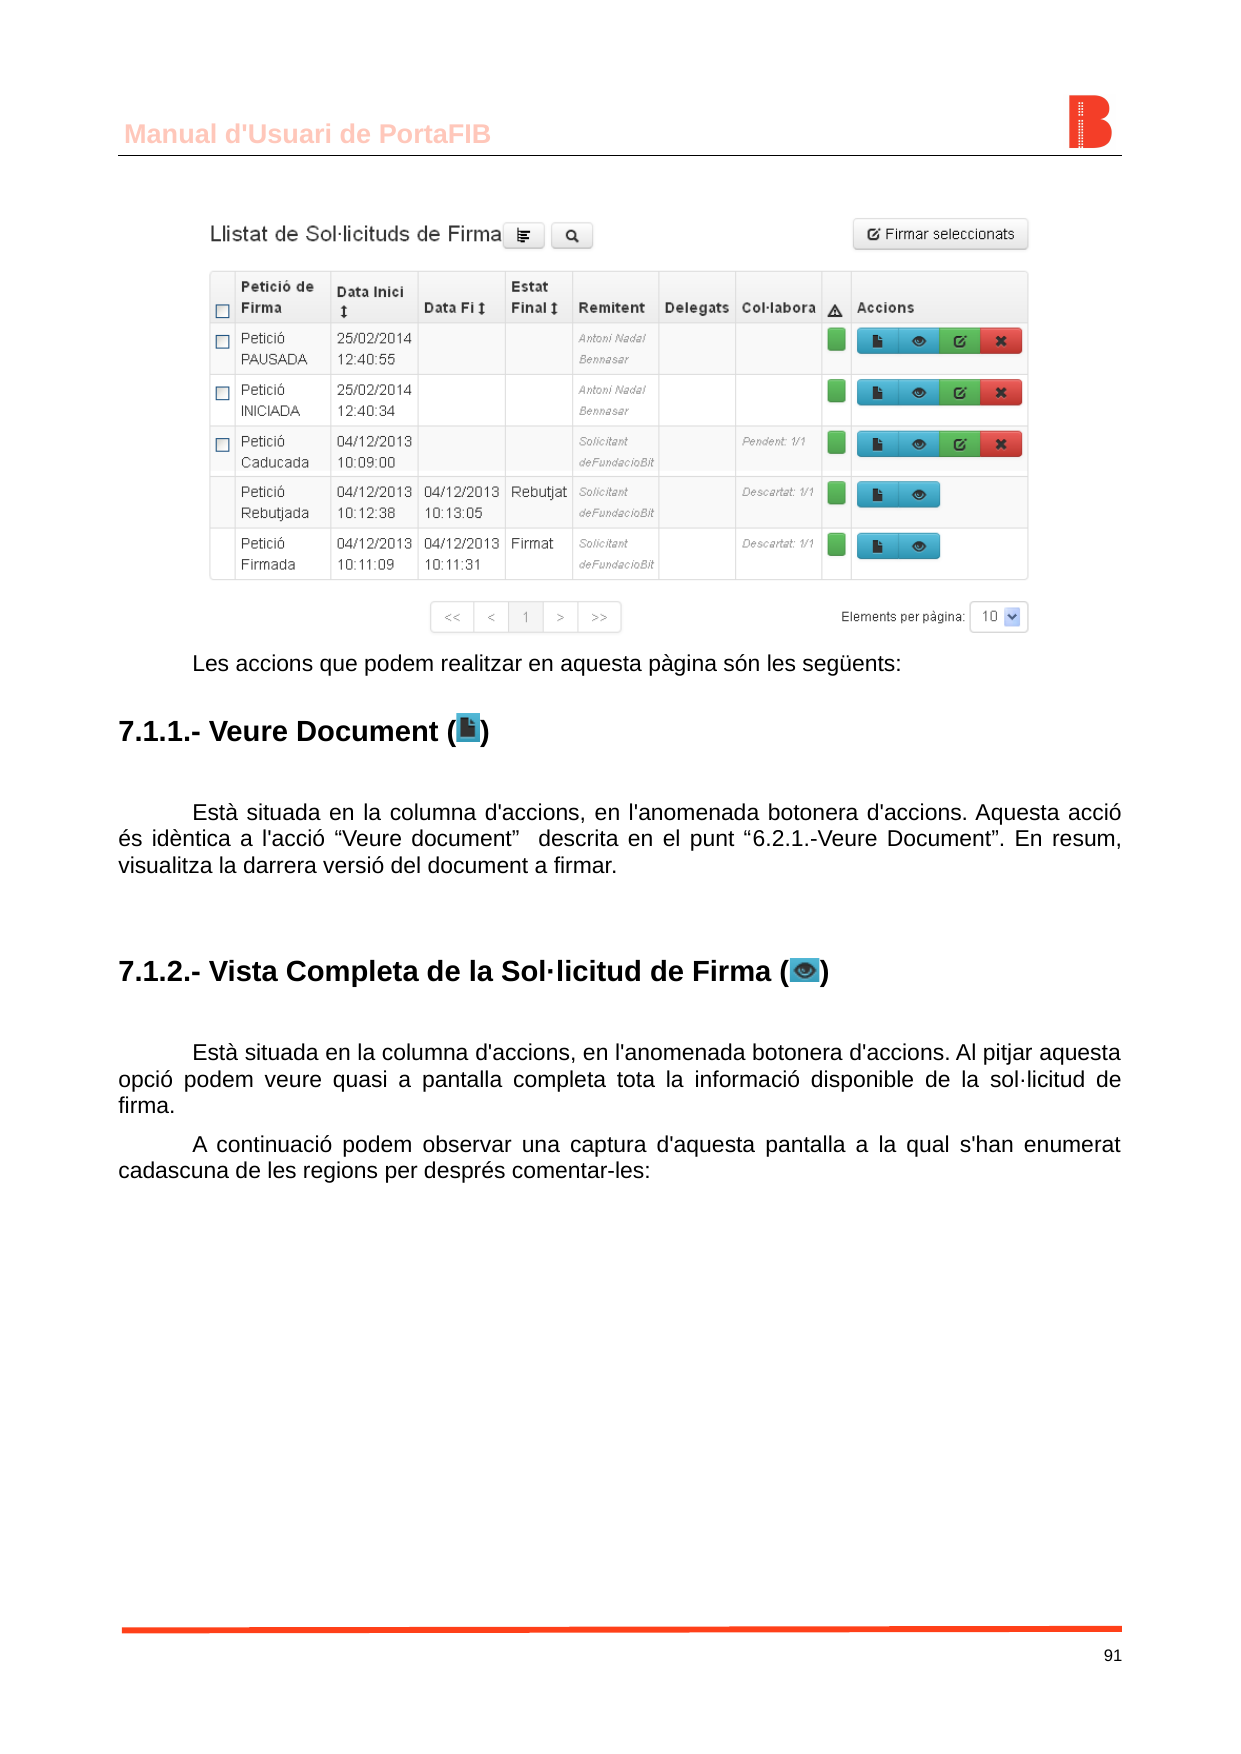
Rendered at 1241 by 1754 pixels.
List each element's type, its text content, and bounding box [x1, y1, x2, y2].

text Està situada en la columna d'accions, en l'anomenada botonera d'accions. Al pitjar aquesta opció podem veure quasi a pantalla completa tota la informació disponible de la sol·licitud de firma. [118, 1039, 1122, 1118]
picture [1063, 94, 1117, 150]
text A continuació podem observar una captura d'aquesta pantalla a la qual s'han enumerat cadascuna de les regions per després comentar-les: [118, 1131, 1122, 1183]
text Les accions que podem realitzar en aquesta pàgina són les següents: [118, 649, 1122, 676]
text Està situada en la columna d'accions, en l'anomenada botonera d'accions. Aquesta acció és idèntica a l'acció “Veure document” descrita en el punt “6.2.1.-Veure Document”. En resum, visualitza la darrera versió del document a firmar. [118, 799, 1122, 878]
picture [789, 958, 820, 982]
picture [201, 215, 1039, 637]
picture [456, 713, 480, 742]
subtitle Vista Completa de la Sol·licitud de Firma () [118, 954, 1122, 988]
subtitle Veure Document () [118, 713, 1122, 748]
